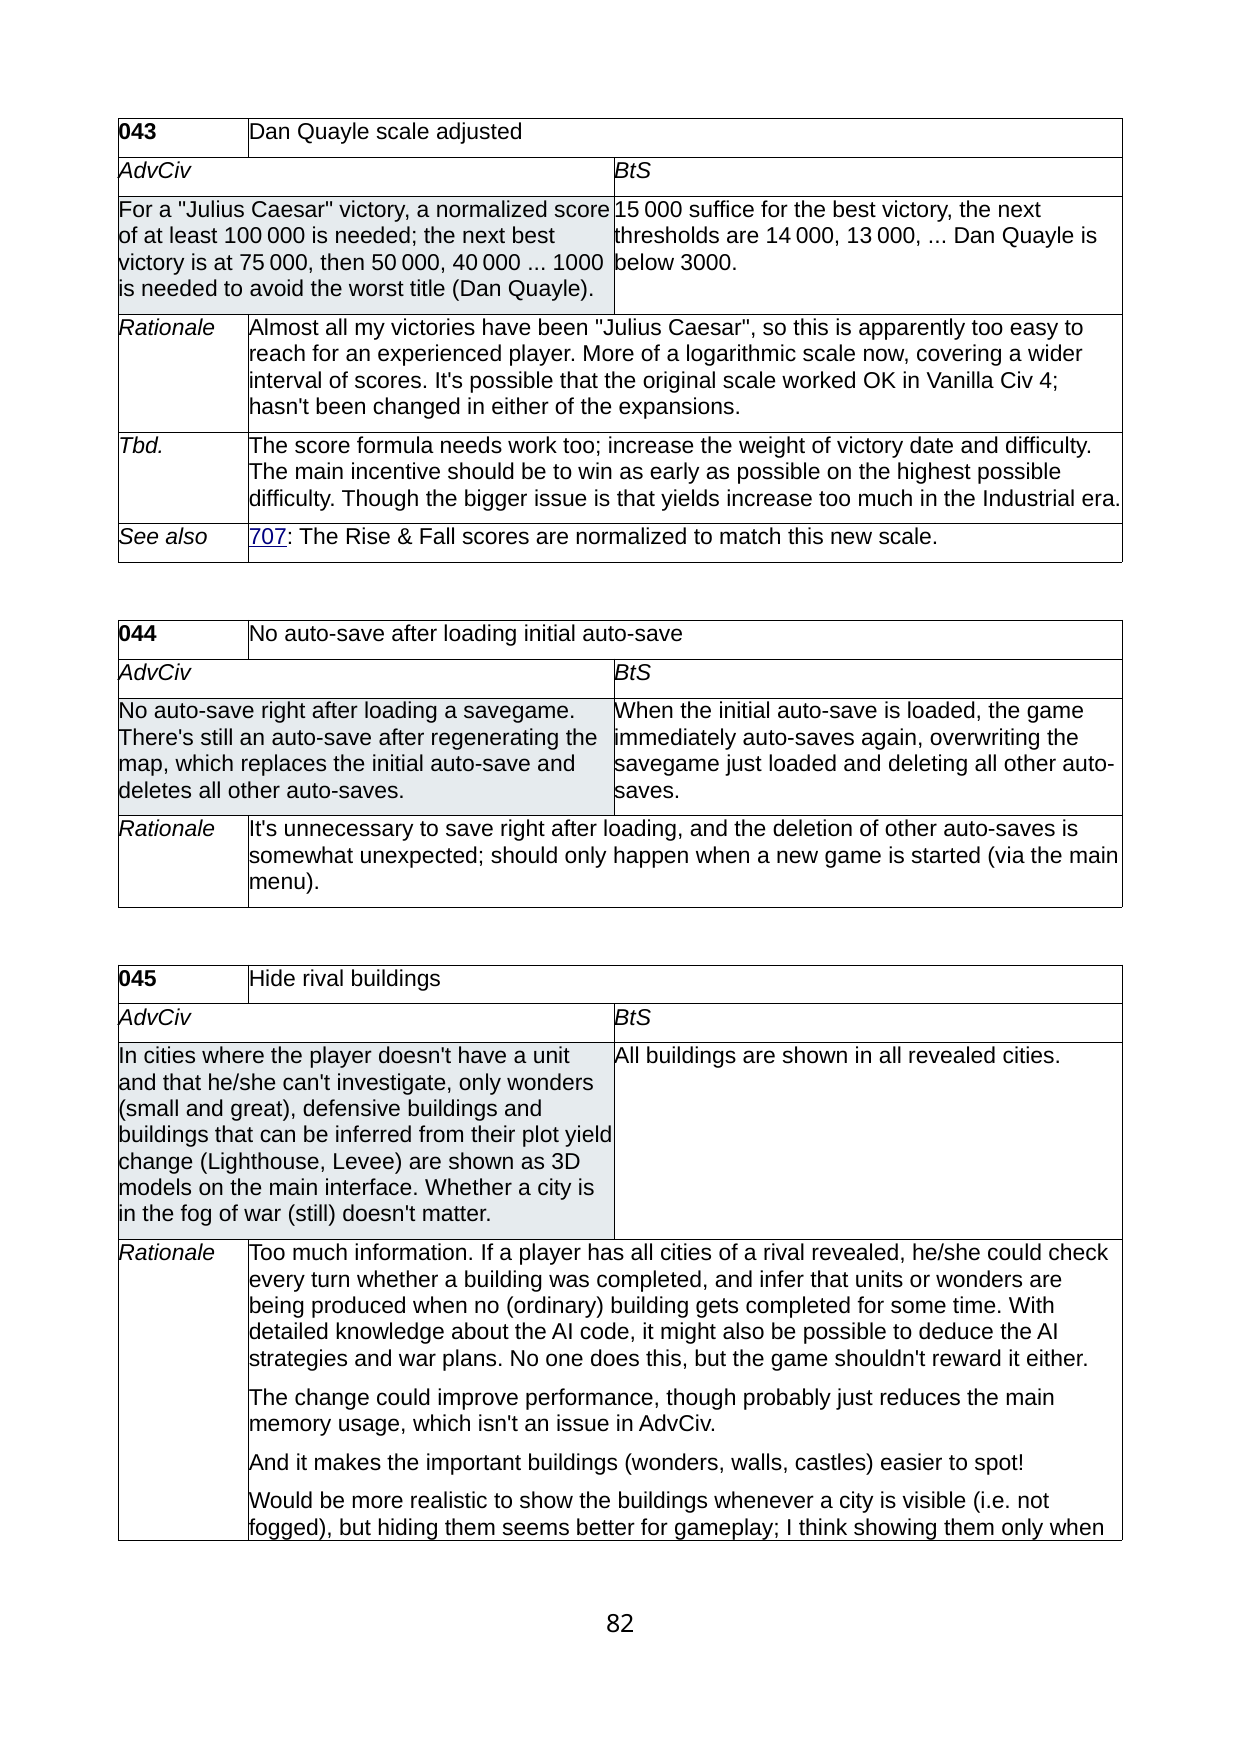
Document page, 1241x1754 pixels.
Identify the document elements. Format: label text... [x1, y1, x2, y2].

table_cell AdvCiv [119, 660, 614, 697]
table_cell Rationale [119, 315, 248, 432]
table_cell Almost all my victories have been "Julius Caesar", so this is apparently too easy to reach for an experienced player. More of a logarithmic scale now, covering a wider interval of scores. It's possible that the original scale worked OK in Vanilla Civ 4; hasn't been changed in either of the expansions. [249, 315, 1122, 432]
table_cell When the initial auto-save is loaded, the game immediately auto-saves again, overwriting the savegame just loaded and deleting all other auto-saves. [615, 699, 1122, 815]
table_cell BtS [615, 158, 1122, 196]
table_cell 15 000 suffice for the best victory, the next thresholds are 14 000, 13 000, ... Dan Quayle is below 3000. [615, 197, 1122, 314]
table_cell 707: The Rise & Fall scores are normalized to match this new scale. [249, 524, 1122, 562]
table_cell AdvCiv [119, 1004, 614, 1042]
table_cell Rationale [119, 816, 248, 907]
table_cell The score formula needs work too; increase the weight of victory date and difficulty. The main incentive should be to win as early as possible on the highest possible difficulty. Though the bigger issue is that yields increase too much in the Industrial era. [249, 433, 1122, 523]
table_cell Too much information. If a player has all cities of a rival revealed, he/she could check every turn whether a building was completed, and infer that units or wonders are being produced when no (ordinary) building gets completed for some time. With detailed knowledge about the AI code, it might also be possible to deduce the AI strategies and war plans. No one does this, but the game shouldn't reward it either. The change could improve performance, though probably just reduces the main memory usage, which isn't an issue in AdvCiv. And it makes the important buildings (wonders, walls, castles) easier to spot! Would be more realistic to show the buildings whenever a city is visible (i.e. not fogged), but hiding them seems better for gameplay; I think showing them only when [249, 1240, 1122, 1540]
table_cell BtS [615, 1004, 1122, 1042]
table_header Dan Quayle scale adjusted [249, 119, 1122, 157]
table_cell In cities where the player doesn't have a unit and that he/she can't investigate, only wonders (small and great), defensive buildings and buildings that can be inferred from their plot yield change (Lighthouse, Levee) are shown as 3D models on the main interface. Whether a city is in the fog of war (still) doesn't matter. [119, 1043, 614, 1239]
table_cell Rationale [119, 1240, 248, 1540]
table_cell No auto-save right after loading a savegame. There's still an auto-save after regenerating the map, which replaces the initial auto-save and deletes all other auto-saves. [119, 699, 614, 815]
table_cell AdvCiv [119, 158, 614, 196]
table_header 045 [119, 966, 248, 1003]
table_cell Tbd. [119, 433, 248, 523]
table_header 044 [119, 621, 248, 658]
table_cell For a "Julius Caesar" victory, a normalized score of at least 100 000 is needed; the next best victory is at 75 000, then 50 000, 40 000 ... 1000 is needed to avoid the worst title (Dan Quayle). [119, 197, 614, 314]
table_header Hide rival buildings [249, 966, 1122, 1003]
table_cell See also [119, 524, 248, 562]
table_header 043 [119, 119, 248, 157]
table_cell All buildings are shown in all revealed cities. [615, 1043, 1122, 1239]
table_cell It's unnecessary to save right after loading, and the deletion of other auto-saves is somewhat unexpected; should only happen when a new game is started (via the main menu). [249, 816, 1122, 907]
table_cell BtS [615, 660, 1122, 697]
table_header No auto-save after loading initial auto-save [249, 621, 1122, 658]
